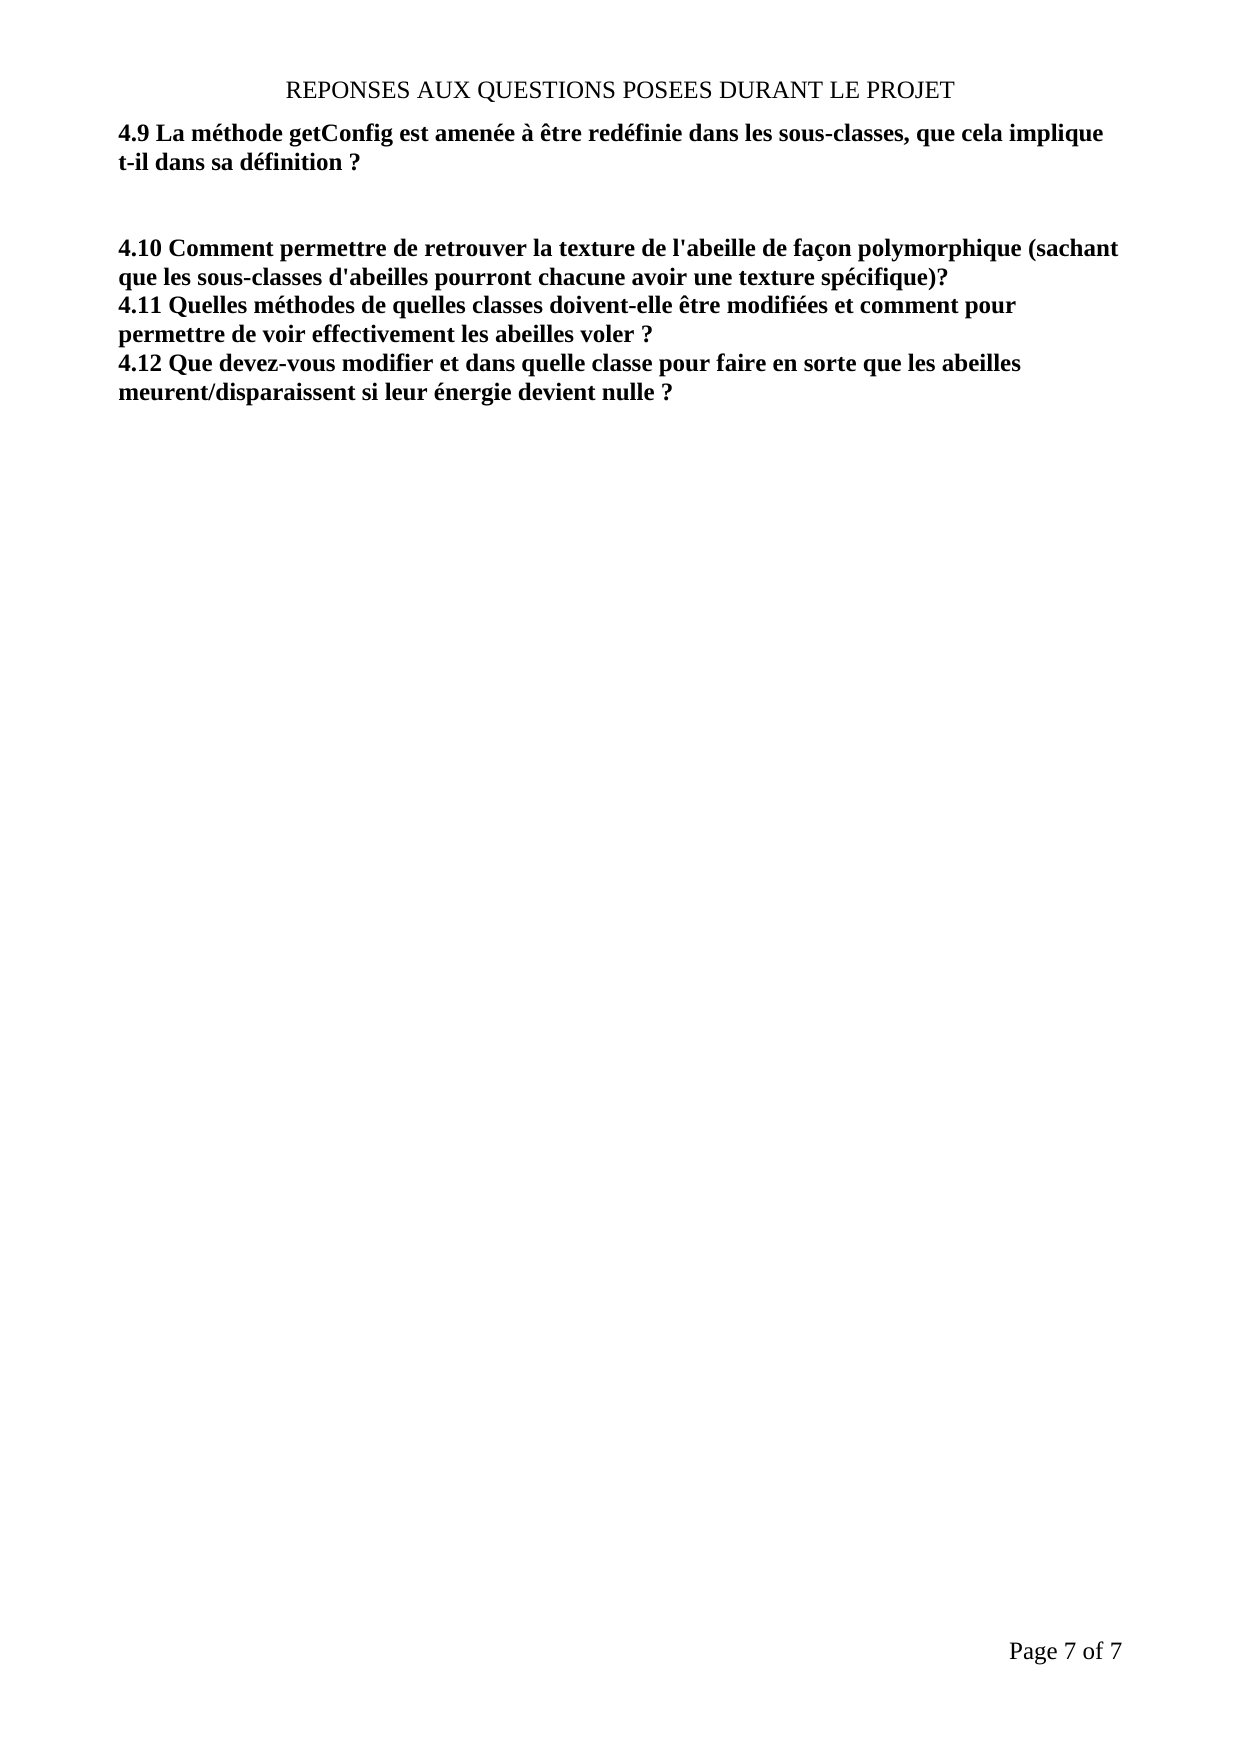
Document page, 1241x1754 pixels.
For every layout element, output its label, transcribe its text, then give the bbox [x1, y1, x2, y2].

text 4.9 La méthode getConfig est amenée à être redéfinie dans les sous-classes, que cela implique t-il dans sa définition ? [118, 118, 1122, 176]
text 4.10 Comment permettre de retrouver la texture de l'abeille de façon polymorphique (sachant que les sous-classes d'abeilles pourront chacune avoir une texture spécifique)? [118, 233, 1122, 291]
text 4.11 Quelles méthodes de quelles classes doivent-elle être modifiées et comment pour permettre de voir effectivement les abeilles voler ? [118, 291, 1122, 348]
text 4.12 Que devez-vous modifier et dans quelle classe pour faire en sorte que les abeilles meurent/disparaissent si leur énergie devient nulle ? [118, 348, 1122, 406]
